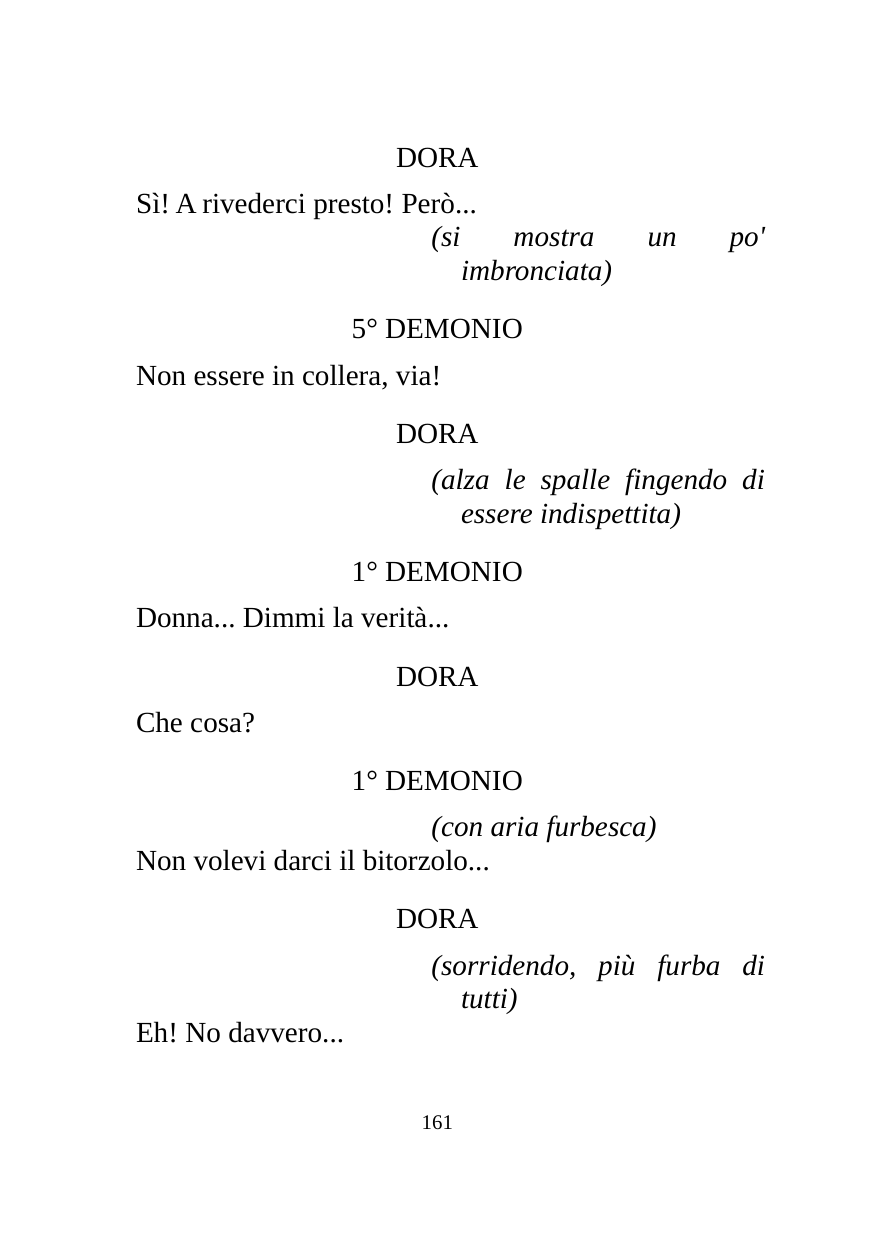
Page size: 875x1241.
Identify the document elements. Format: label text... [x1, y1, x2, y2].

text (alza le spalle fingendo di essere indispettita) [431, 462, 768, 529]
text 1° DEMONIO [106, 763, 768, 797]
text (si mostra un po' imbronciata) [431, 219, 768, 287]
text Che cosa? [106, 705, 768, 738]
text DORA [106, 902, 768, 935]
text Donna... Dimmi la verità... [106, 600, 768, 634]
text (sorridendo, più furba di tutti) [431, 948, 768, 1015]
text Sì! A rivederci presto! Però... [106, 186, 768, 219]
text Eh! No davvero... [106, 1015, 768, 1048]
text Non essere in collera, via! [106, 358, 768, 391]
text (con aria furbesca) [431, 809, 768, 843]
text DORA [106, 416, 768, 450]
text 1° DEMONIO [106, 554, 768, 588]
text DORA [106, 659, 768, 692]
text DORA [106, 140, 768, 173]
text 5° DEMONIO [106, 312, 768, 345]
text Non volevi darci il bitorzolo... [106, 843, 768, 877]
